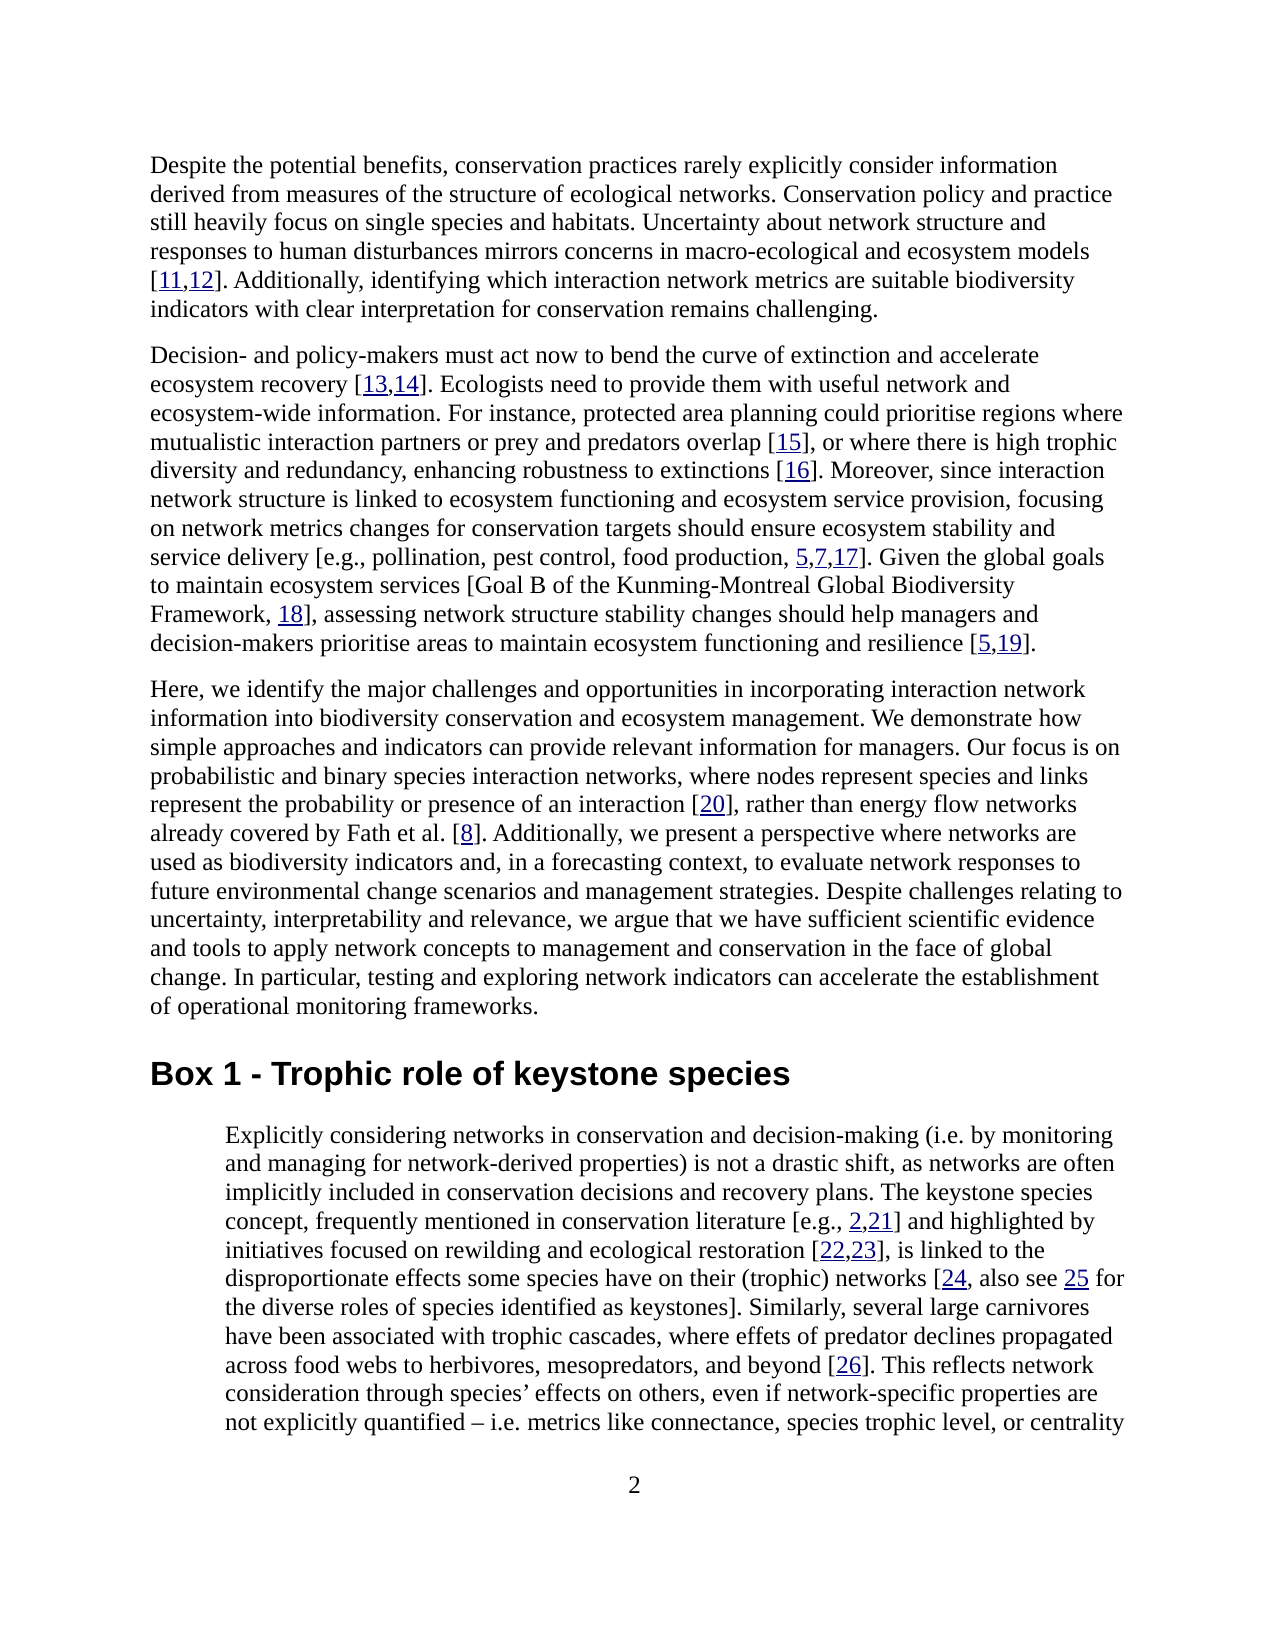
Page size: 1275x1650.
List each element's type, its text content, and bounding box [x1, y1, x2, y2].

text Despite the potential benefits, conservation practices rarely explicitly consider information derived from measures of the structure of ecological networks. Conservation policy and practice still heavily focus on single species and habitats. Uncertainty about network structure and responses to human disturbances mirrors concerns in macro-ecological and ecosystem models [11,12]. Additionally, identifying which interaction network metrics are suitable biodiversity indicators with clear interpretation for conservation remains challenging. [150, 150, 1125, 322]
subtitle Box 1 - Trophic role of keystone species [150, 1053, 1125, 1092]
text Here, we identify the major challenges and opportunities in incorporating interaction network information into biodiversity conservation and ecosystem management. We demonstrate how simple approaches and indicators can provide relevant information for managers. Our focus is on probabilistic and binary species interaction networks, where nodes represent species and links represent the probability or presence of an interaction [20], rather than energy flow networks already covered by Fath et al. [8]. Additionally, we present a perspective where networks are used as biodiversity indicators and, in a forecasting context, to evaluate network responses to future environmental change scenarios and management strategies. Despite challenges relating to uncertainty, interpretability and relevance, we argue that we have sufficient scientific evidence and tools to apply network concepts to management and conservation in the face of global change. In particular, testing and exploring network indicators can accelerate the establishment of operational monitoring frameworks. [150, 674, 1125, 1019]
text Explicitly considering networks in conservation and decision-making (i.e. by monitoring and managing for network-derived properties) is not a drastic shift, as networks are often implicitly included in conservation decisions and recovery plans. The keystone species concept, frequently mentioned in conservation literature [e.g., 2,21] and highlighted by initiatives focused on rewilding and ecological restoration [22,23], is linked to the disproportionate effects some species have on their (trophic) networks [24, also see 25 for the diverse roles of species identified as keystones]. Similarly, several large carnivores have been associated with trophic cascades, where effets of predator declines propagated across food webs to herbivores, mesopredators, and beyond [26]. This reflects network consideration through species’ effects on others, even if network-specific properties are not explicitly quantified – i.e. metrics like connectance, species trophic level, or centrality [225, 1120, 1125, 1436]
text Decision- and policy-makers must act now to bend the curve of extinction and accelerate ecosystem recovery [13,14]. Ecologists need to provide them with useful network and ecosystem-wide information. For instance, protected area planning could prioritise regions where mutualistic interaction partners or prey and predators overlap [15], or where there is high trophic diversity and redundancy, enhancing robustness to extinctions [16]. Moreover, since interaction network structure is linked to ecosystem functioning and ecosystem service provision, focusing on network metrics changes for conservation targets should ensure ecosystem stability and service delivery [e.g., pollination, pest control, food production, 5,7,17]. Given the global goals to maintain ecosystem services [Goal B of the Kunming-Montreal Global Biodiversity Framework, 18], assessing network structure stability changes should help managers and decision-makers prioritise areas to maintain ecosystem functioning and resilience [5,19]. [150, 340, 1125, 657]
